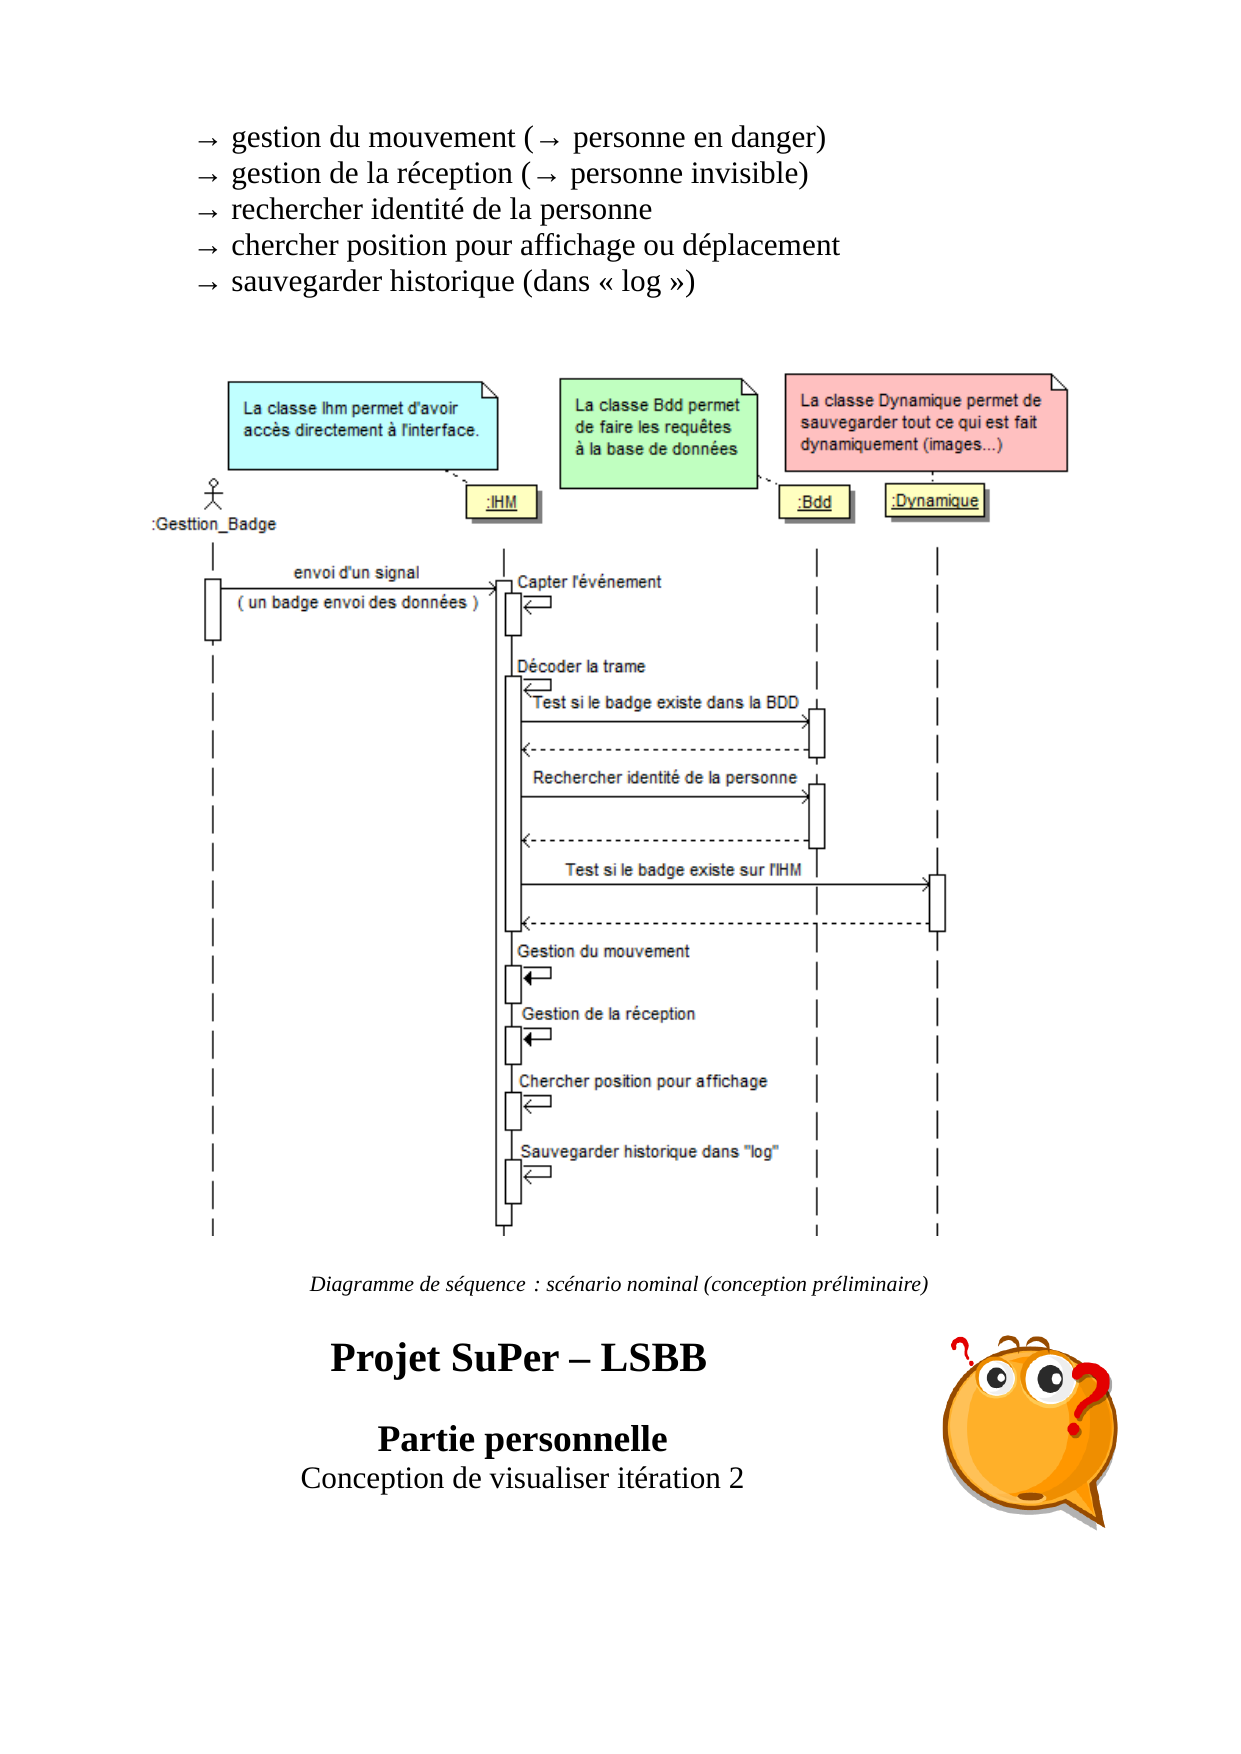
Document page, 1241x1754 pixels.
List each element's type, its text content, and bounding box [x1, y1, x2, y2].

text Conception de visualiser itération 2 [118, 1459, 927, 1495]
picture [927, 1333, 1123, 1531]
text → chercher position pour affichage ou déplacement [118, 226, 1122, 262]
text Partie personnelle [118, 1416, 927, 1459]
text → sauvegarder historique (dans « log ») [118, 262, 1122, 298]
text Diagramme de séquence : scénario nominal (conception préliminaire) [118, 1271, 1122, 1296]
text → gestion du mouvement (→ personne en danger) [118, 118, 1122, 154]
text → rechercher identité de la personne [118, 190, 1122, 226]
picture [142, 369, 1098, 1236]
text Projet SuPer – LSBB [118, 1332, 1122, 1380]
text → gestion de la réception (→ personne invisible) [118, 154, 1122, 190]
